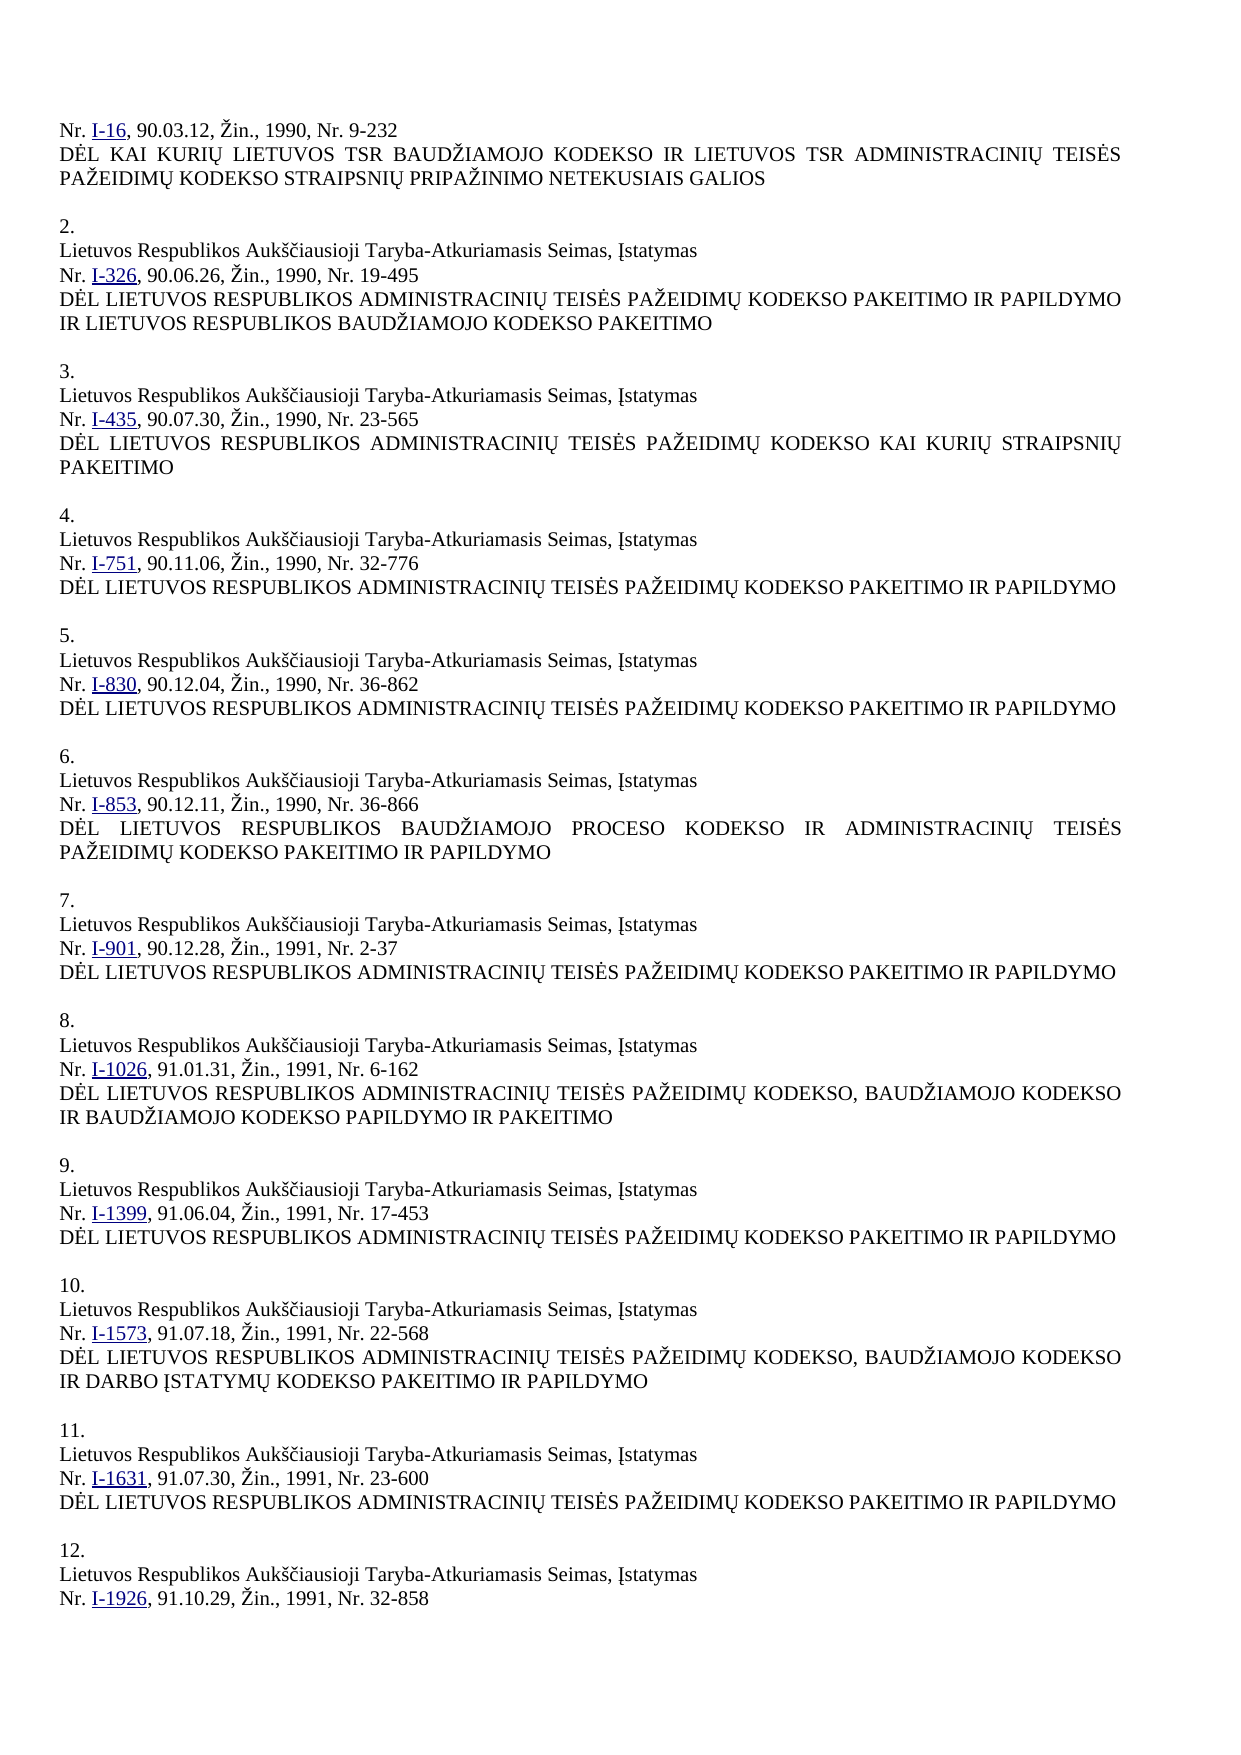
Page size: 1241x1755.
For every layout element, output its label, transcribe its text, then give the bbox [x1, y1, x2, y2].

text 9. [59, 1153, 1122, 1177]
text Lietuvos Respublikos Aukščiausioji Taryba-Atkuriamasis Seimas, Įstatymas [59, 1177, 1122, 1201]
text 10. [59, 1273, 1122, 1297]
text DĖL LIETUVOS RESPUBLIKOS ADMINISTRACINIŲ TEISĖS PAŽEIDIMŲ KODEKSO KAI KURIŲ STRAIPSNIŲ PAKEITIMO [59, 431, 1122, 479]
text DĖL KAI KURIŲ LIETUVOS TSR BAUDŽIAMOJO KODEKSO IR LIETUVOS TSR ADMINISTRACINIŲ TEISĖS PAŽEIDIMŲ KODEKSO STRAIPSNIŲ PRIPAŽINIMO NETEKUSIAIS GALIOS [59, 142, 1122, 190]
text DĖL LIETUVOS RESPUBLIKOS BAUDŽIAMOJO PROCESO KODEKSO IR ADMINISTRACINIŲ TEISĖS PAŽEIDIMŲ KODEKSO PAKEITIMO IR PAPILDYMO [59, 816, 1122, 864]
text 4. [59, 503, 1122, 527]
text DĖL LIETUVOS RESPUBLIKOS ADMINISTRACINIŲ TEISĖS PAŽEIDIMŲ KODEKSO, BAUDŽIAMOJO KODEKSO IR BAUDŽIAMOJO KODEKSO PAPILDYMO IR PAKEITIMO [59, 1081, 1122, 1129]
text Lietuvos Respublikos Aukščiausioji Taryba-Atkuriamasis Seimas, Įstatymas [59, 1562, 1122, 1586]
text 6. [59, 744, 1122, 768]
text Nr. I-853, 90.12.11, Žin., 1990, Nr. 36-866 [59, 792, 1122, 816]
text Nr. I-830, 90.12.04, Žin., 1990, Nr. 36-862 [59, 672, 1122, 696]
text Nr. I-1026, 91.01.31, Žin., 1991, Nr. 6-162 [59, 1057, 1122, 1081]
text Nr. I-901, 90.12.28, Žin., 1991, Nr. 2-37 [59, 936, 1122, 960]
text Nr. I-1926, 91.10.29, Žin., 1991, Nr. 32-858 [59, 1586, 1122, 1610]
text Lietuvos Respublikos Aukščiausioji Taryba-Atkuriamasis Seimas, Įstatymas [59, 647, 1122, 672]
text Lietuvos Respublikos Aukščiausioji Taryba-Atkuriamasis Seimas, Įstatymas [59, 238, 1122, 262]
text Lietuvos Respublikos Aukščiausioji Taryba-Atkuriamasis Seimas, Įstatymas [59, 527, 1122, 551]
text 3. [59, 359, 1122, 383]
text Nr. I-435, 90.07.30, Žin., 1990, Nr. 23-565 [59, 407, 1122, 431]
text DĖL LIETUVOS RESPUBLIKOS ADMINISTRACINIŲ TEISĖS PAŽEIDIMŲ KODEKSO PAKEITIMO IR PAPILDYMO [59, 1225, 1122, 1249]
text 8. [59, 1008, 1122, 1032]
text Nr. I-1399, 91.06.04, Žin., 1991, Nr. 17-453 [59, 1201, 1122, 1225]
text Nr. I-16, 90.03.12, Žin., 1990, Nr. 9-232 [59, 118, 1122, 142]
text DĖL LIETUVOS RESPUBLIKOS ADMINISTRACINIŲ TEISĖS PAŽEIDIMŲ KODEKSO PAKEITIMO IR PAPILDYMO [59, 960, 1122, 984]
text 2. [59, 214, 1122, 238]
text DĖL LIETUVOS RESPUBLIKOS ADMINISTRACINIŲ TEISĖS PAŽEIDIMŲ KODEKSO PAKEITIMO IR PAPILDYMO [59, 696, 1122, 720]
text DĖL LIETUVOS RESPUBLIKOS ADMINISTRACINIŲ TEISĖS PAŽEIDIMŲ KODEKSO PAKEITIMO IR PAPILDYMO IR LIETUVOS RESPUBLIKOS BAUDŽIAMOJO KODEKSO PAKEITIMO [59, 287, 1122, 335]
text 11. [59, 1417, 1122, 1442]
text Lietuvos Respublikos Aukščiausioji Taryba-Atkuriamasis Seimas, Įstatymas [59, 383, 1122, 407]
text Lietuvos Respublikos Aukščiausioji Taryba-Atkuriamasis Seimas, Įstatymas [59, 1032, 1122, 1057]
text 7. [59, 888, 1122, 912]
text Lietuvos Respublikos Aukščiausioji Taryba-Atkuriamasis Seimas, Įstatymas [59, 1297, 1122, 1321]
text Lietuvos Respublikos Aukščiausioji Taryba-Atkuriamasis Seimas, Įstatymas [59, 912, 1122, 936]
text Lietuvos Respublikos Aukščiausioji Taryba-Atkuriamasis Seimas, Įstatymas [59, 1442, 1122, 1466]
text DĖL LIETUVOS RESPUBLIKOS ADMINISTRACINIŲ TEISĖS PAŽEIDIMŲ KODEKSO PAKEITIMO IR PAPILDYMO [59, 575, 1122, 599]
text DĖL LIETUVOS RESPUBLIKOS ADMINISTRACINIŲ TEISĖS PAŽEIDIMŲ KODEKSO PAKEITIMO IR PAPILDYMO [59, 1490, 1122, 1514]
text DĖL LIETUVOS RESPUBLIKOS ADMINISTRACINIŲ TEISĖS PAŽEIDIMŲ KODEKSO, BAUDŽIAMOJO KODEKSO IR DARBO ĮSTATYMŲ KODEKSO PAKEITIMO IR PAPILDYMO [59, 1345, 1122, 1393]
text Nr. I-1573, 91.07.18, Žin., 1991, Nr. 22-568 [59, 1321, 1122, 1345]
text 12. [59, 1538, 1122, 1562]
text Nr. I-1631, 91.07.30, Žin., 1991, Nr. 23-600 [59, 1466, 1122, 1490]
text Nr. I-326, 90.06.26, Žin., 1990, Nr. 19-495 [59, 262, 1122, 287]
text Lietuvos Respublikos Aukščiausioji Taryba-Atkuriamasis Seimas, Įstatymas [59, 768, 1122, 792]
text 5. [59, 623, 1122, 647]
text Nr. I-751, 90.11.06, Žin., 1990, Nr. 32-776 [59, 551, 1122, 575]
